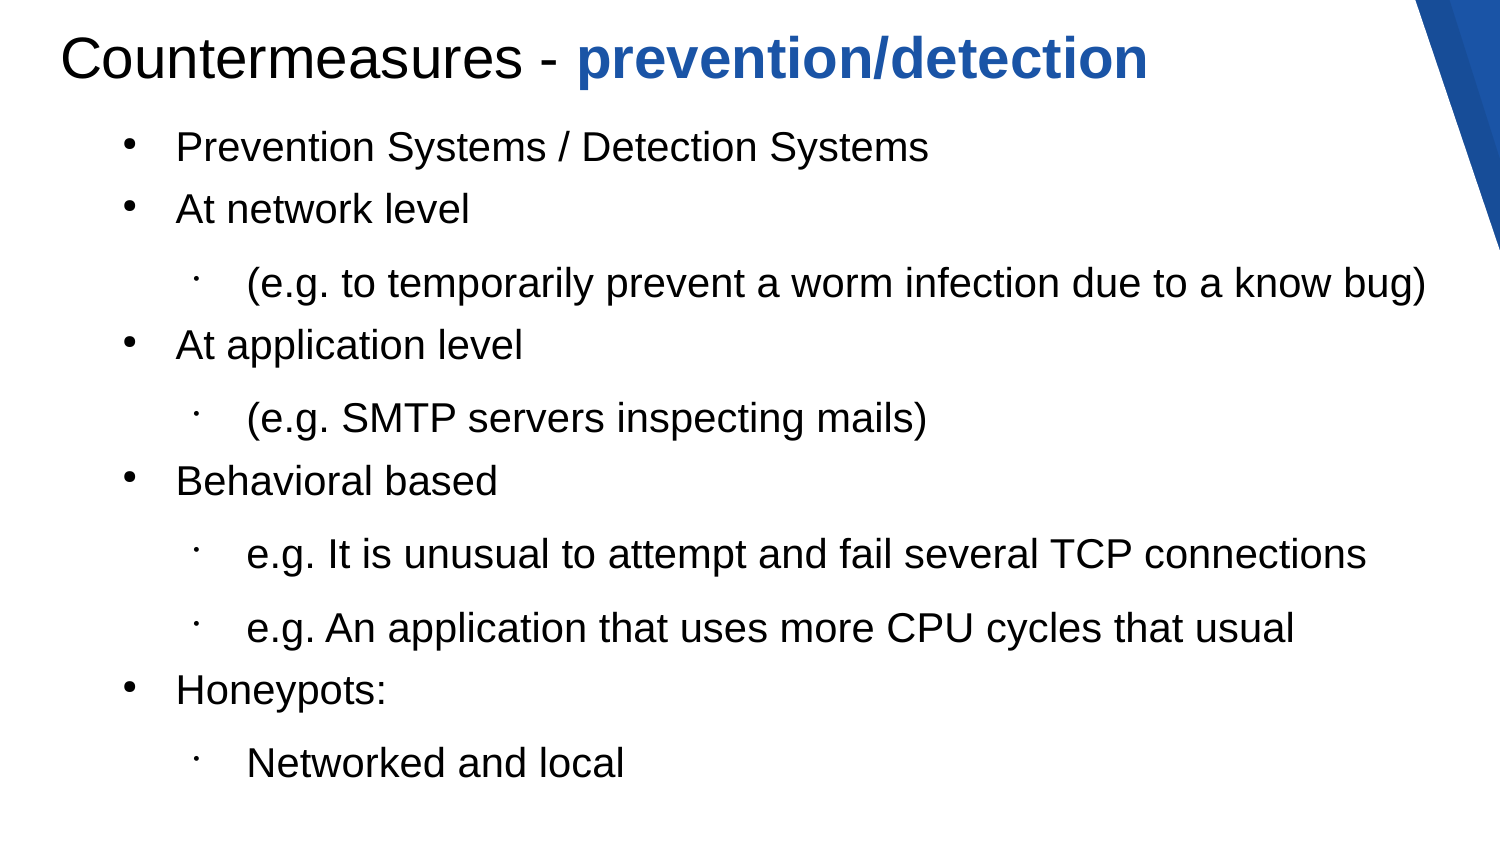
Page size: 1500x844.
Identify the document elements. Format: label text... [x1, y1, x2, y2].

title Countermeasures - prevention/detection [45, 37, 1385, 106]
list Prevention Systems / Detection Systems At network level (e.g. to temporarily prevent a worm infection due to a know bug) At application level (e.g. SMTP servers inspecting mails) Behavioral based e.g. It is unusual to attempt and fail several TCP connections e.g. An application that uses more CPU cycles that usual Honeypots: Networked and local [89, 105, 1456, 680]
